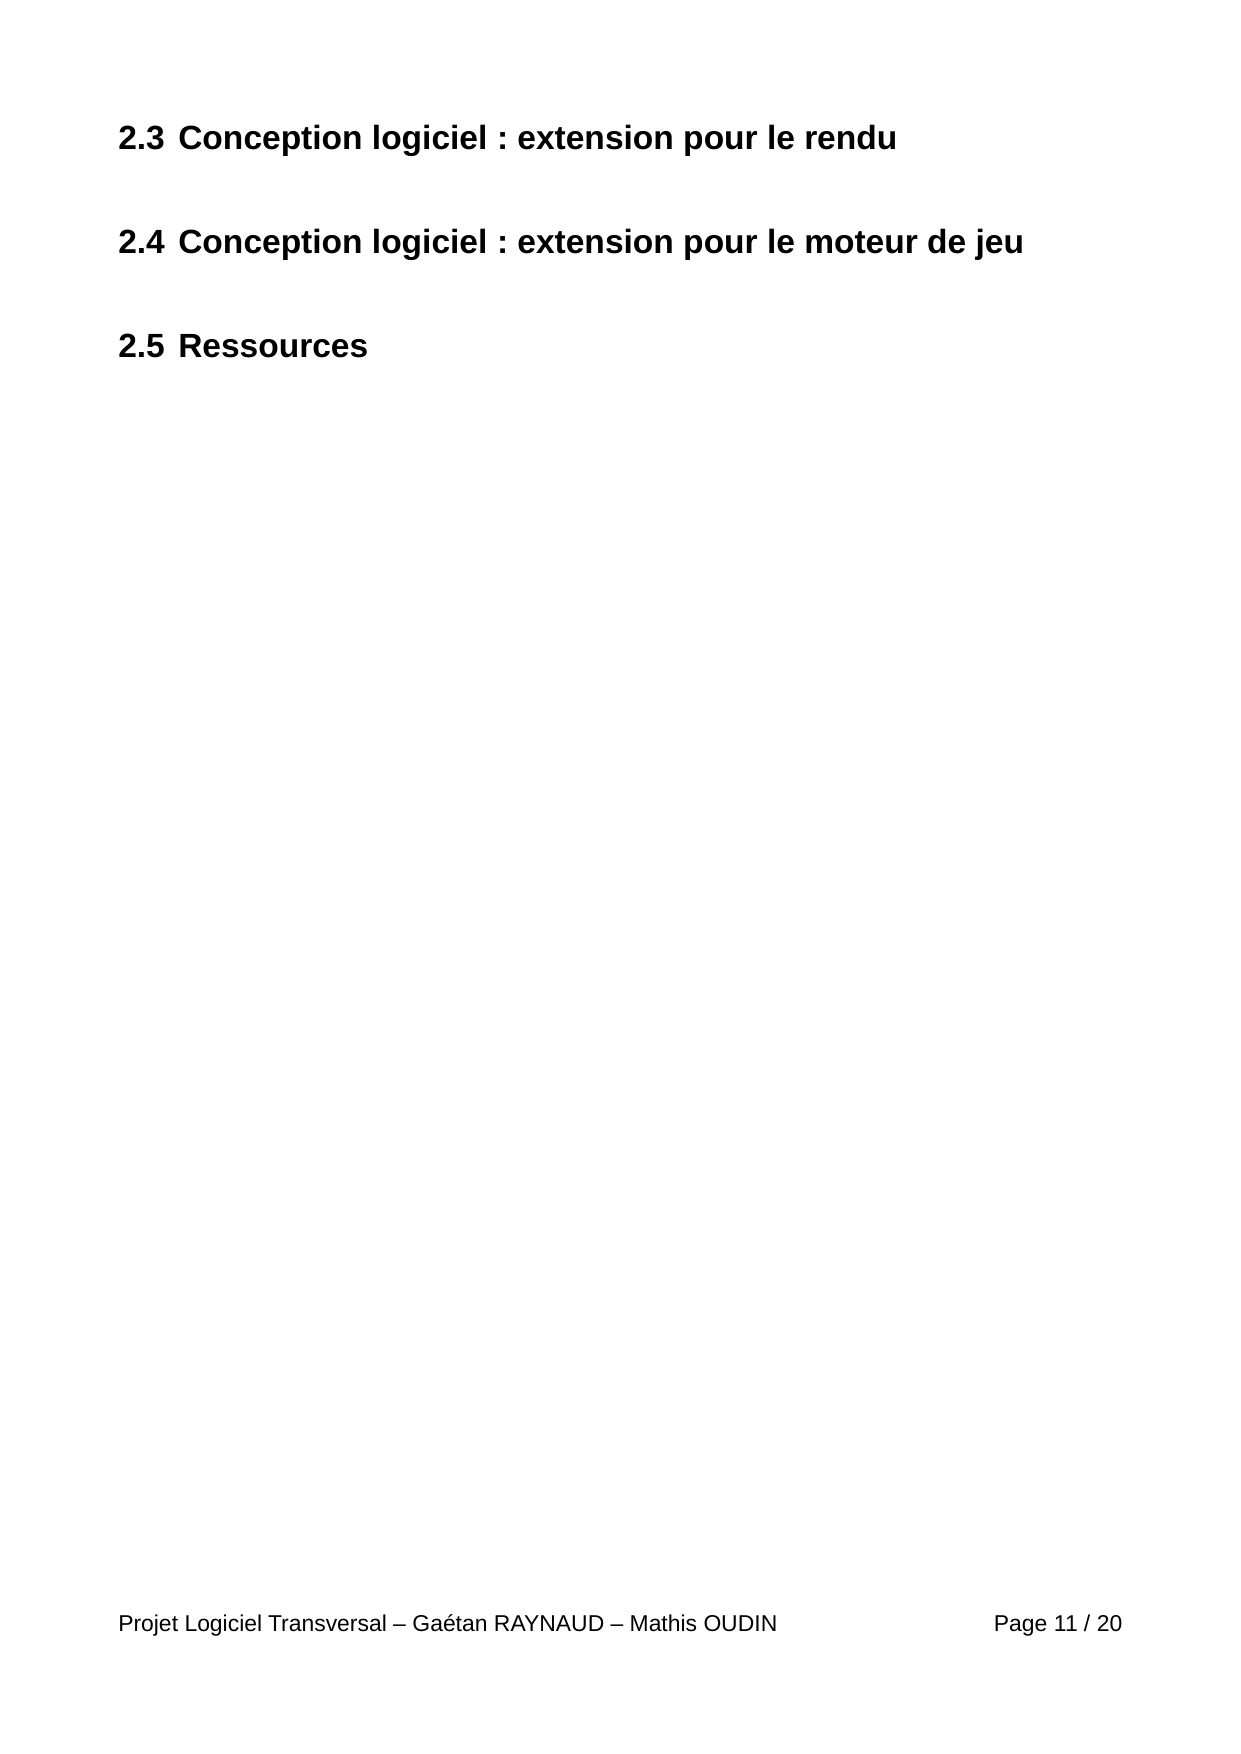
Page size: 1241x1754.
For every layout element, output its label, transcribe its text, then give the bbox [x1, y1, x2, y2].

subtitle Conception logiciel : extension pour le moteur de jeu [118, 222, 1122, 260]
subtitle Ressources [118, 325, 1122, 364]
subtitle Conception logiciel : extension pour le rendu [118, 118, 1122, 157]
